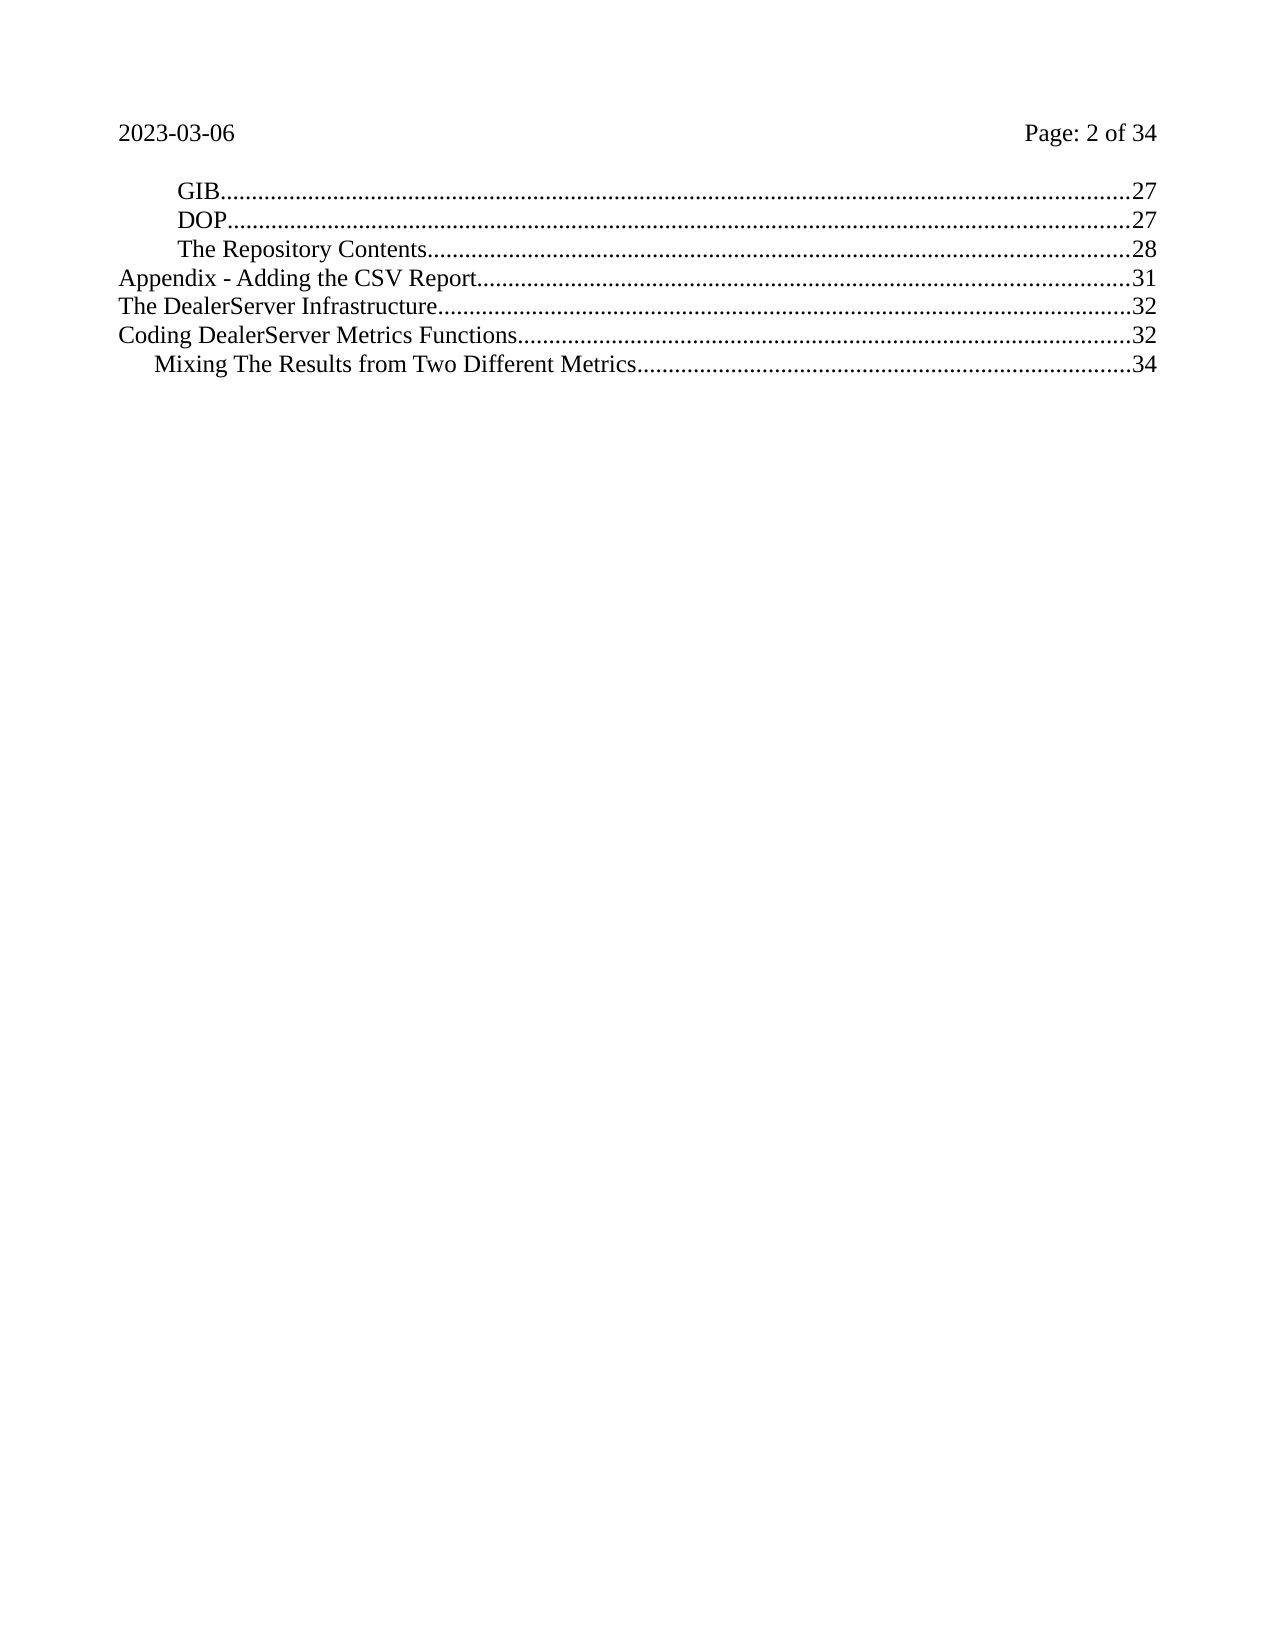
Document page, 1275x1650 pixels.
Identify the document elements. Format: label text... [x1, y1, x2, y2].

text GIB 27 [177, 176, 1157, 205]
text The Repository Contents 28 [177, 234, 1157, 263]
text Appendix - Adding the CSV Report 31 [118, 263, 1157, 291]
text The DealerServer Infrastructure 32 [118, 291, 1157, 320]
text Mixing The Results from Two Different Metrics. 34 [148, 349, 1157, 378]
text Coding DealerServer Metrics Functions 32 [118, 320, 1157, 349]
text DOP 27 [177, 205, 1157, 234]
